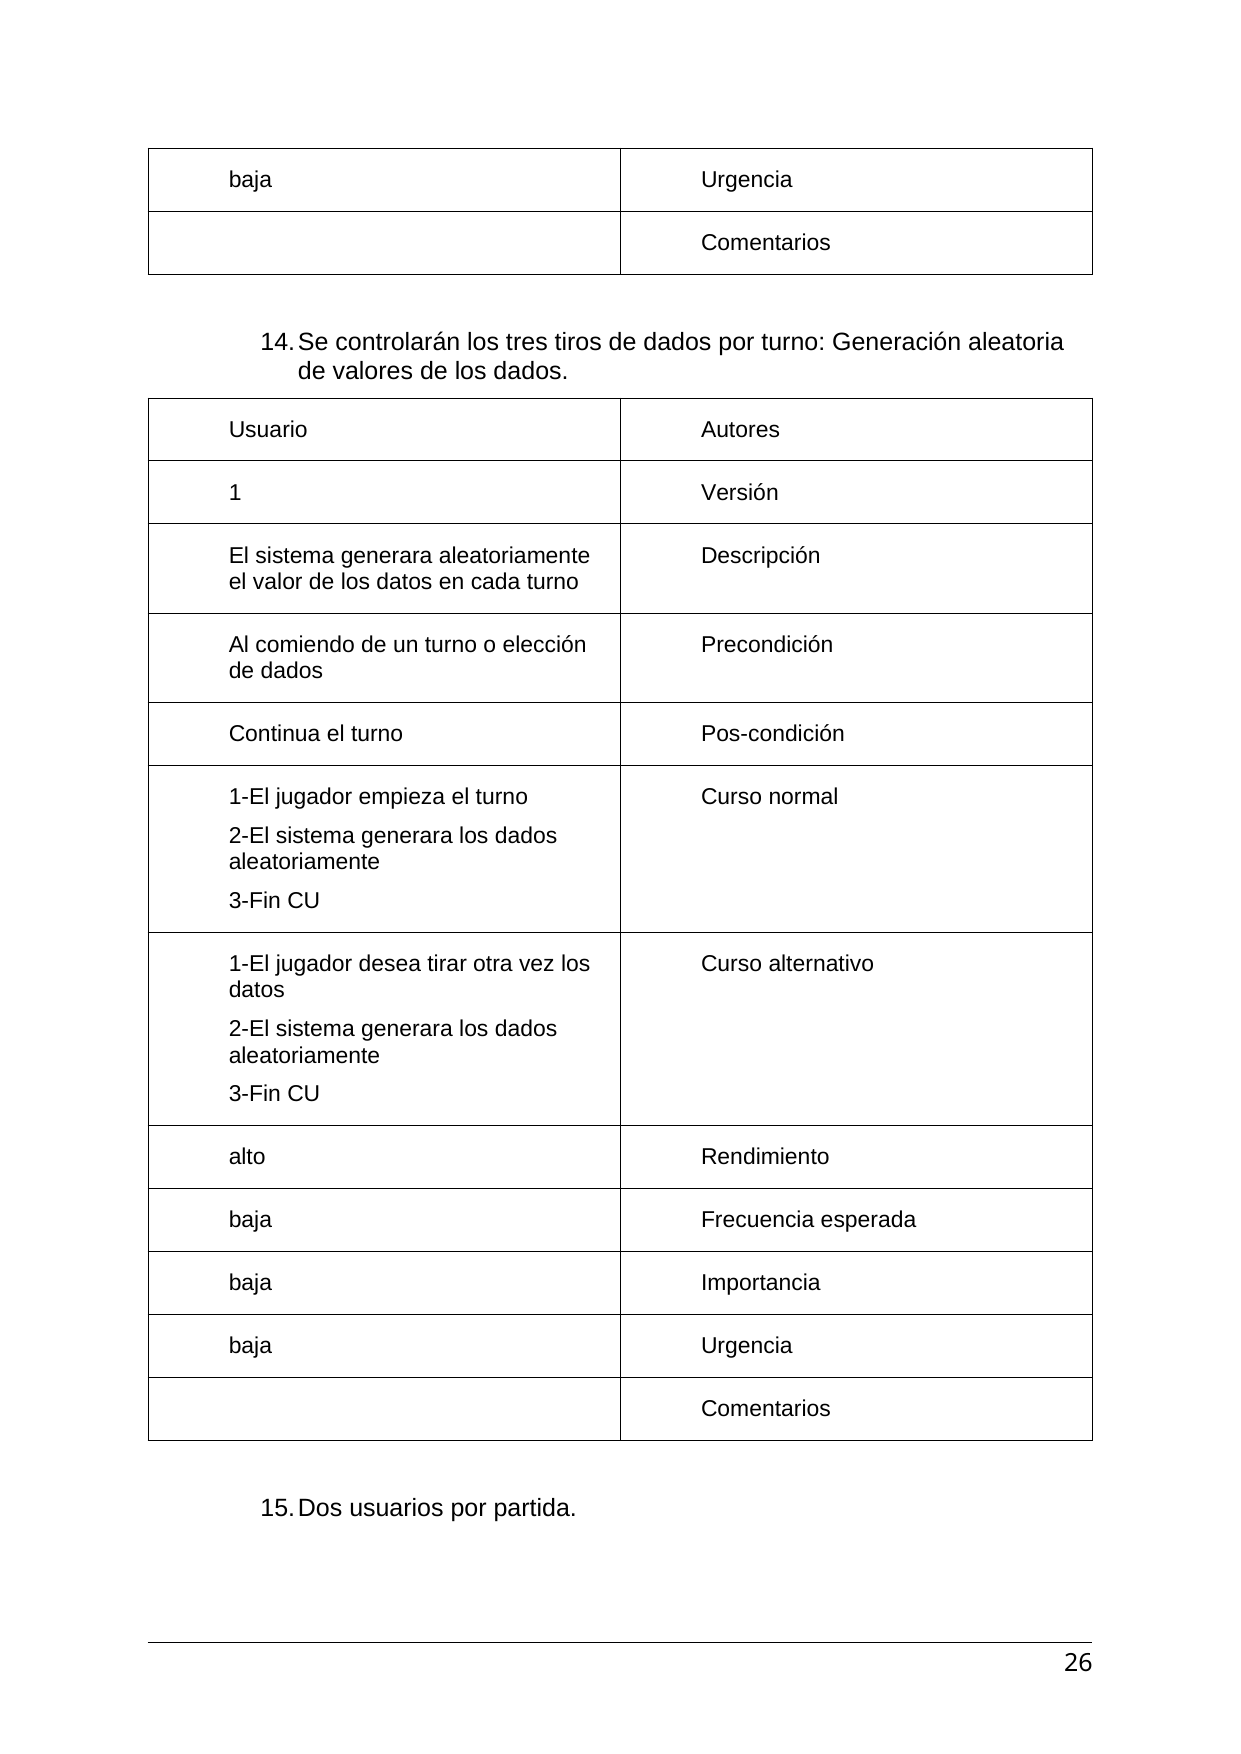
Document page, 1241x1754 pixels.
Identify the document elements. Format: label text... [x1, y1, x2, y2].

table_cell alto [149, 1126, 620, 1188]
table_cell Comentarios [621, 1378, 1092, 1439]
table_cell Curso normal [621, 766, 1092, 932]
table_cell baja [149, 1315, 620, 1377]
table_cell baja [149, 1252, 620, 1314]
table_cell 1-El jugador desea tirar otra vez los datos 2-El sistema generara los dados aleatoriamente 3-Fin CU [149, 933, 620, 1125]
list Se controlarán los tres tiros de dados por turno: Generación aleatoria de valores de los dados. [260, 327, 1092, 385]
table_cell [149, 212, 620, 273]
table_header Autores [621, 399, 1092, 460]
table_cell [149, 1378, 620, 1439]
table_cell baja [149, 1189, 620, 1251]
table_cell Comentarios [621, 212, 1092, 273]
table_cell Rendimiento [621, 1126, 1092, 1188]
table_header Usuario [149, 399, 620, 460]
table_cell Importancia [621, 1252, 1092, 1314]
table_cell Pos-condición [621, 703, 1092, 765]
table_cell Frecuencia esperada [621, 1189, 1092, 1251]
list Dos usuarios por partida. [260, 1493, 1092, 1522]
table_cell Urgencia [621, 149, 1092, 211]
table_cell Continua el turno [149, 703, 620, 765]
table_cell Precondición [621, 614, 1092, 702]
table_cell Urgencia [621, 1315, 1092, 1377]
table_cell 1-El jugador empieza el turno 2-El sistema generara los dados aleatoriamente 3-Fin CU [149, 766, 620, 932]
table_cell Al comiendo de un turno o elección de dados [149, 614, 620, 702]
table_cell Versión [621, 461, 1092, 523]
table_cell El sistema generara aleatoriamente el valor de los datos en cada turno [149, 524, 620, 612]
table_cell Descripción [621, 524, 1092, 612]
table_cell Curso alternativo [621, 933, 1092, 1125]
table_cell baja [149, 149, 620, 211]
table_cell 1 [149, 461, 620, 523]
